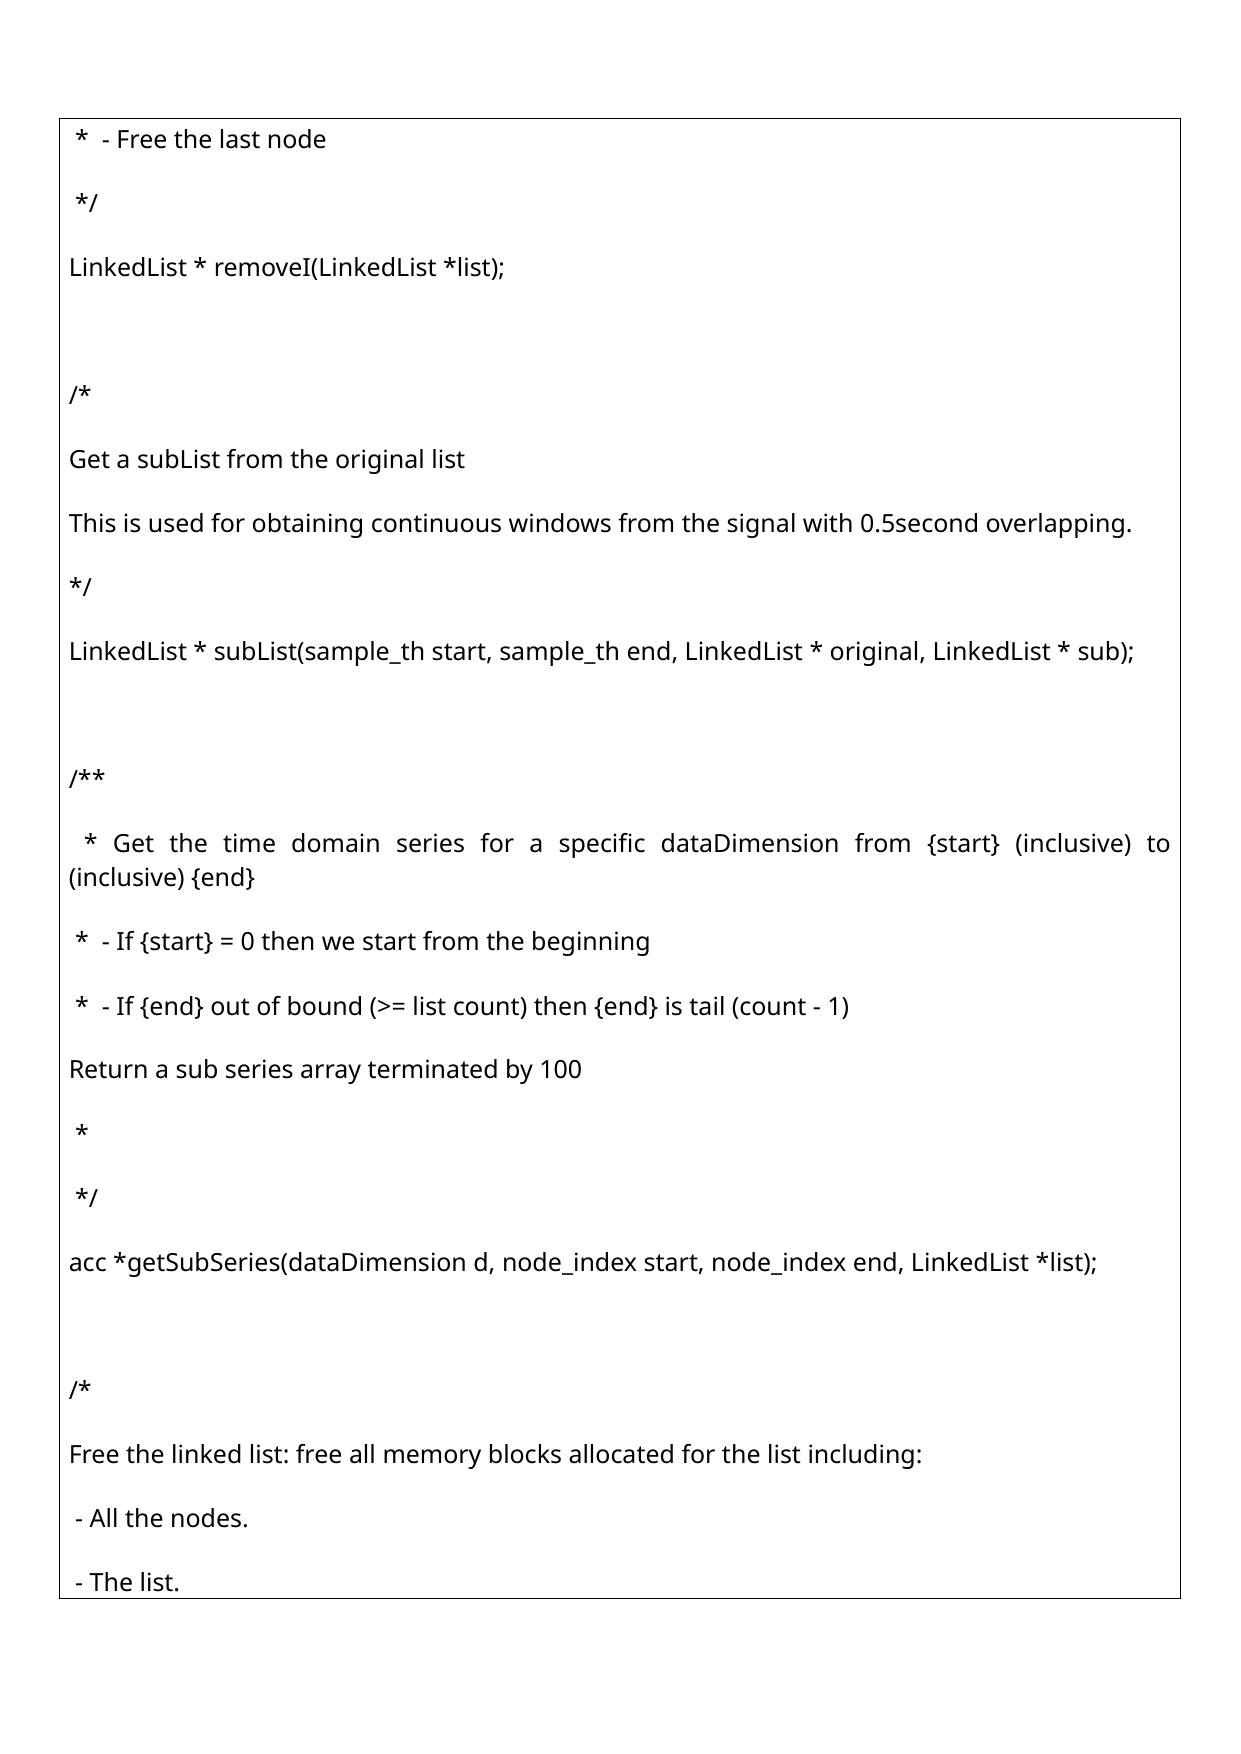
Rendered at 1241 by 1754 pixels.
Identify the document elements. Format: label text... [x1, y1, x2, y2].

text LinkedList * removeI(LinkedList *list); [60, 246, 1180, 283]
text /* [60, 1369, 1180, 1407]
text */ [60, 567, 1180, 604]
text * [60, 1113, 1180, 1150]
text * - If {start} = 0 then we start from the beginning [60, 921, 1180, 958]
text * - Free the last node [60, 119, 1180, 155]
text * - If {end} out of bound (>= list count) then {end} is tail (count - 1) [60, 985, 1180, 1022]
text LinkedList * subList(sample_th start, sample_th end, LinkedList * original, LinkedList * sub); [60, 631, 1180, 668]
text */ [60, 1177, 1180, 1214]
text /** [60, 759, 1180, 796]
text Get a subList from the original list [60, 438, 1180, 476]
text acc *getSubSeries(dataDimension d, node_index start, node_index end, LinkedList *list); [60, 1241, 1180, 1278]
text Return a sub series array terminated by 100 [60, 1049, 1180, 1086]
text This is used for obtaining continuous windows from the signal with 0.5second overlapping. [60, 502, 1180, 540]
text - The list. [60, 1562, 1180, 1598]
text Free the linked list: free all memory blocks allocated for the list including: [60, 1433, 1180, 1471]
text - All the nodes. [60, 1497, 1180, 1535]
text /* [60, 374, 1180, 412]
text * Get the time domain series for a specific dataDimension from {start} (inclusive) to (inclusive) {end} [60, 823, 1180, 894]
text */ [60, 182, 1180, 219]
